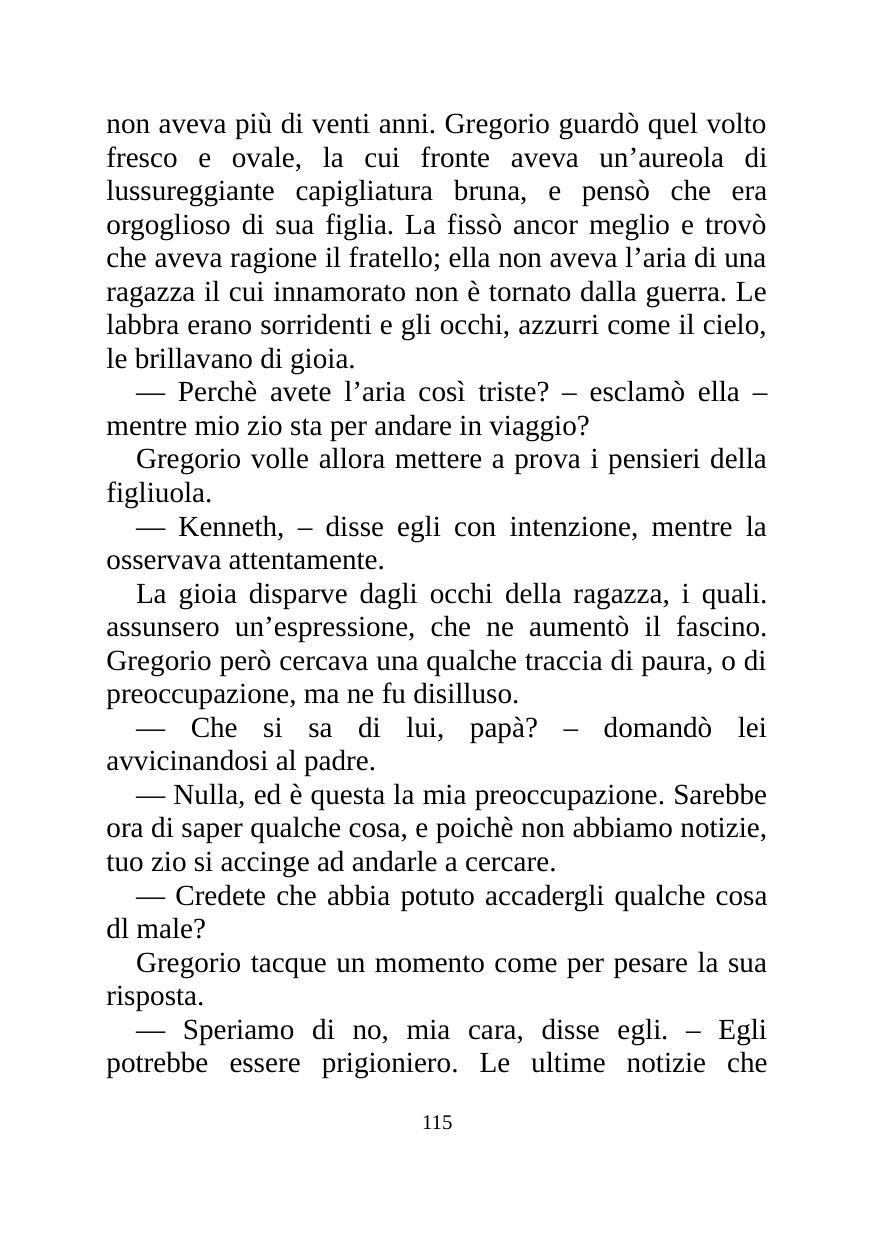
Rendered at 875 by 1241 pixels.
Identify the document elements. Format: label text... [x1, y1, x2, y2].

text — Perchè avete l’aria così triste? – esclamò ella – mentre mio zio sta per andare in viaggio? [106, 374, 768, 442]
text Gregorio tacque un momento come per pesare la sua risposta. [106, 945, 768, 1012]
text — Credete che abbia potuto accadergli qualche cosa dl male? [106, 878, 768, 945]
text Gregorio volle allora mettere a prova i pensieri della figliuola. [106, 442, 768, 509]
text — Che si sa di lui, papà? – domandò lei avvicinandosi al padre. [106, 710, 768, 777]
text — Kenneth, – disse egli con intenzione, mentre la osservava attentamente. [106, 509, 768, 576]
text — Speriamo di no, mia cara, disse egli. – Egli potrebbe essere prigioniero. Le ultime notizie che [106, 1012, 768, 1079]
text La gioia disparve dagli occhi della ragazza, i quali. assunsero un’espressione, che ne aumentò il fascino. Gregorio però cercava una qualche traccia di paura, o di preoccupazione, ma ne fu disilluso. [106, 576, 768, 710]
text non aveva più di venti anni. Gregorio guardò quel volto fresco e ovale, la cui fronte aveva un’aureola di lussureggiante capigliatura bruna, e pensò che era orgoglioso di sua figlia. La fissò ancor meglio e trovò che aveva ragione il fratello; ella non aveva l’aria di una ragazza il cui innamorato non è tornato dalla guerra. Le labbra erano sorridenti e gli occhi, azzurri come il cielo, le brillavano di gioia. [106, 106, 768, 374]
text — Nulla, ed è questa la mia preoccupazione. Sarebbe ora di saper qualche cosa, e poichè non abbiamo notizie, tuo zio si accinge ad andarle a cercare. [106, 777, 768, 878]
